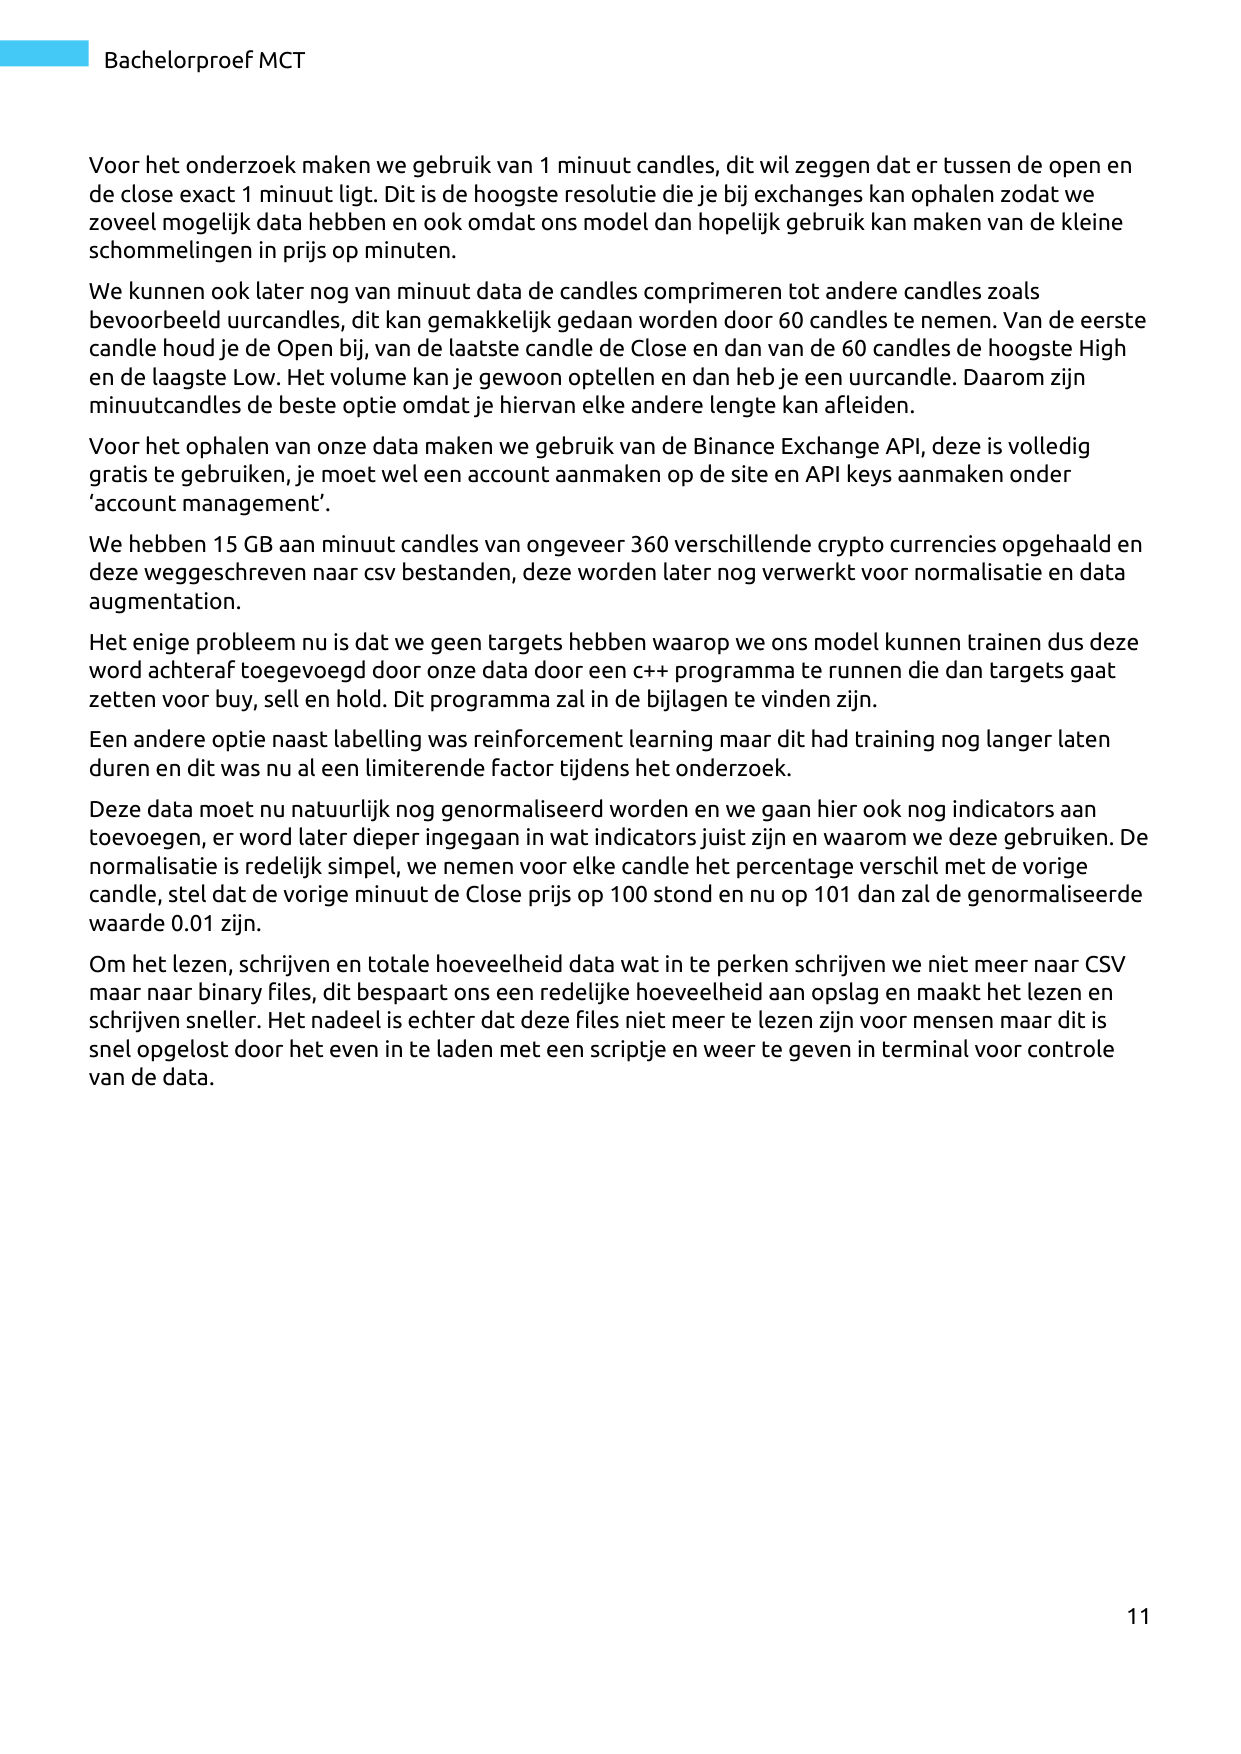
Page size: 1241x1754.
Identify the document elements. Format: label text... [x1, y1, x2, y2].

text We hebben 15 GB aan minuut candles van ongeveer 360 verschillende crypto currencies opgehaald en deze weggeschreven naar csv bestanden, deze worden later nog verwerkt voor normalisatie en data augmentation. [89, 530, 1152, 613]
text We kunnen ook later nog van minuut data de candles comprimeren tot andere candles zoals bevoorbeeld uurcandles, dit kan gemakkelijk gedaan worden door 60 candles te nemen. Van de eerste candle houd je de Open bij, van de laatste candle de Close en dan van de 60 candles de hoogste High en de laagste Low. Het volume kan je gewoon optellen en dan heb je een uurcandle. Daarom zijn minuutcandles de beste optie omdat je hiervan elke andere lengte kan afleiden. [89, 278, 1152, 418]
text Voor het onderzoek maken we gebruik van 1 minuut candles, dit wil zeggen dat er tussen de open en de close exact 1 minuut ligt. Dit is de hoogste resolutie die je bij exchanges kan ophalen zodat we zoveel mogelijk data hebben en ook omdat ons model dan hopelijk gebruik kan maken van de kleine schommelingen in prijs op minuten. [89, 152, 1152, 263]
text Een andere optie naast labelling was reinforcement learning maar dit had training nog langer laten duren en dit was nu al een limiterende factor tijdens het onderzoek. [89, 726, 1152, 781]
text Voor het ophalen van onze data maken we gebruik van de Binance Exchange API, deze is volledig gratis te gebruiken, je moet wel een account aanmaken op de site en API keys aanmaken onder ‘account management’. [89, 432, 1152, 516]
text Het enige probleem nu is dat we geen targets hebben waarop we ons model kunnen trainen dus deze word achteraf toegevoegd door onze data door een c++ programma te runnen die dan targets gaat zetten voor buy, sell en hold. Dit programma zal in de bijlagen te vinden zijn. [89, 628, 1152, 711]
text Om het lezen, schrijven en totale hoeveelheid data wat in te perken schrijven we niet meer naar CSV maar naar binary files, dit bespaart ons een redelijke hoeveelheid aan opslag en maakt het lezen en schrijven sneller. Het nadeel is echter dat deze files niet meer te lezen zijn voor mensen maar dit is snel opgelost door het even in te laden met een scriptje en weer te geven in terminal voor controle van de data. [89, 950, 1152, 1090]
text Deze data moet nu natuurlijk nog genormaliseerd worden en we gaan hier ook nog indicators aan toevoegen, er word later dieper ingegaan in wat indicators juist zijn en waarom we deze gebruiken. De normalisatie is redelijk simpel, we nemen voor elke candle het percentage verschil met de vorige candle, stel dat de vorige minuut de Close prijs op 100 stond en nu op 101 dan zal de genormaliseerde waarde 0.01 zijn. [89, 795, 1152, 935]
